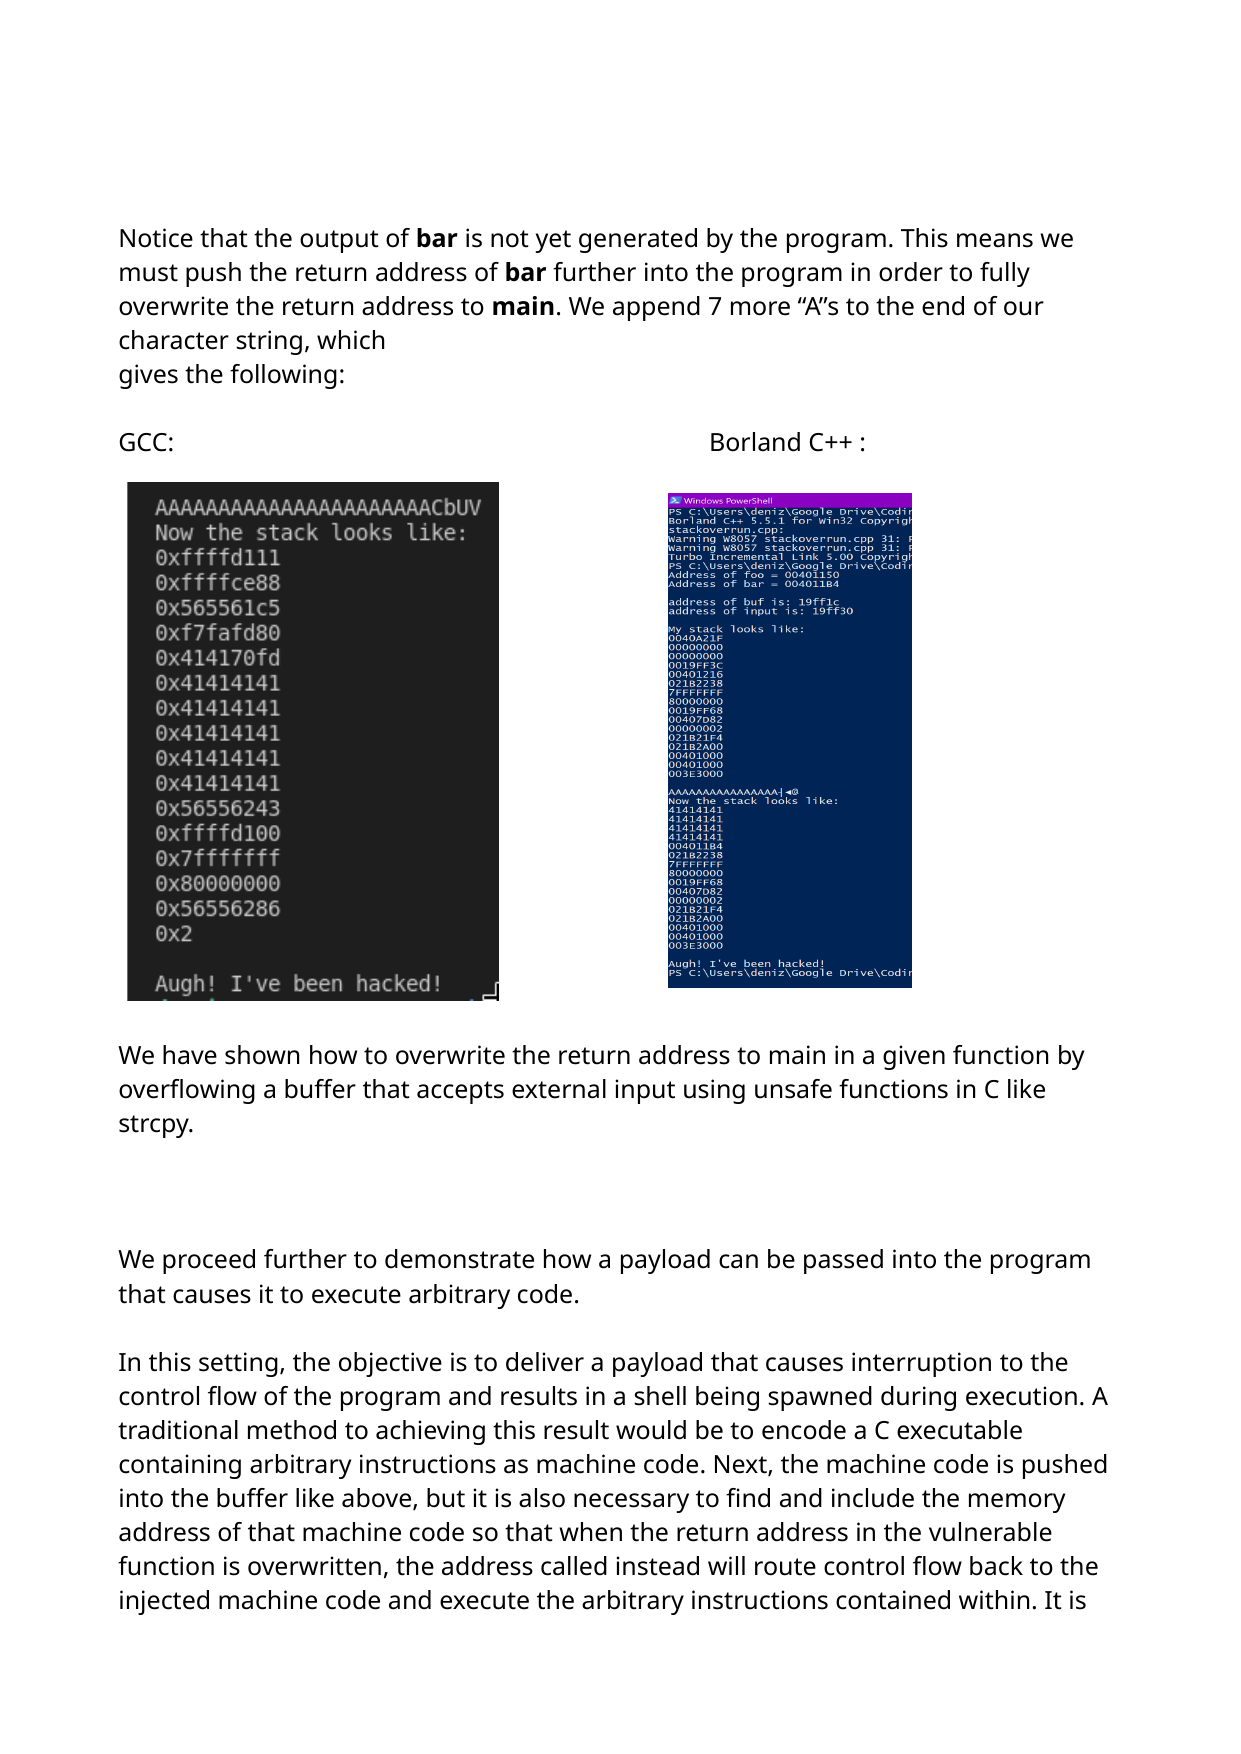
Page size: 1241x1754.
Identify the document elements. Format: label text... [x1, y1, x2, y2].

text We proceed further to demonstrate how a payload can be passed into the program that causes it to execute arbitrary code. [118, 1242, 1122, 1310]
text In this setting, the objective is to deliver a payload that causes interruption to the control flow of the program and results in a shell being spawned during execution. A traditional method to achieving this result would be to encode a C executable containing arbitrary instructions as machine code. Next, the machine code is pushed into the buffer like above, but it is also necessary to find and include the memory address of that machine code so that when the return address in the vulnerable function is overwritten, the address called instead will route control flow back to the injected machine code and execute the arbitrary instructions contained within. It is [118, 1344, 1122, 1617]
picture [127, 482, 499, 1001]
text gives the following: [118, 357, 1122, 391]
text GCC: Borland C++ : [118, 425, 1122, 459]
text Notice that the output of bar is not yet generated by the program. This means we must push the return address of bar further into the program in order to fully overwrite the return address to main. We append 7 more “A”s to the end of our character string, which [118, 220, 1122, 357]
text We have shown how to overwrite the return address to main in a given function by overflowing a buffer that accepts external input using unsafe functions in C like strcpy. [118, 1038, 1122, 1140]
